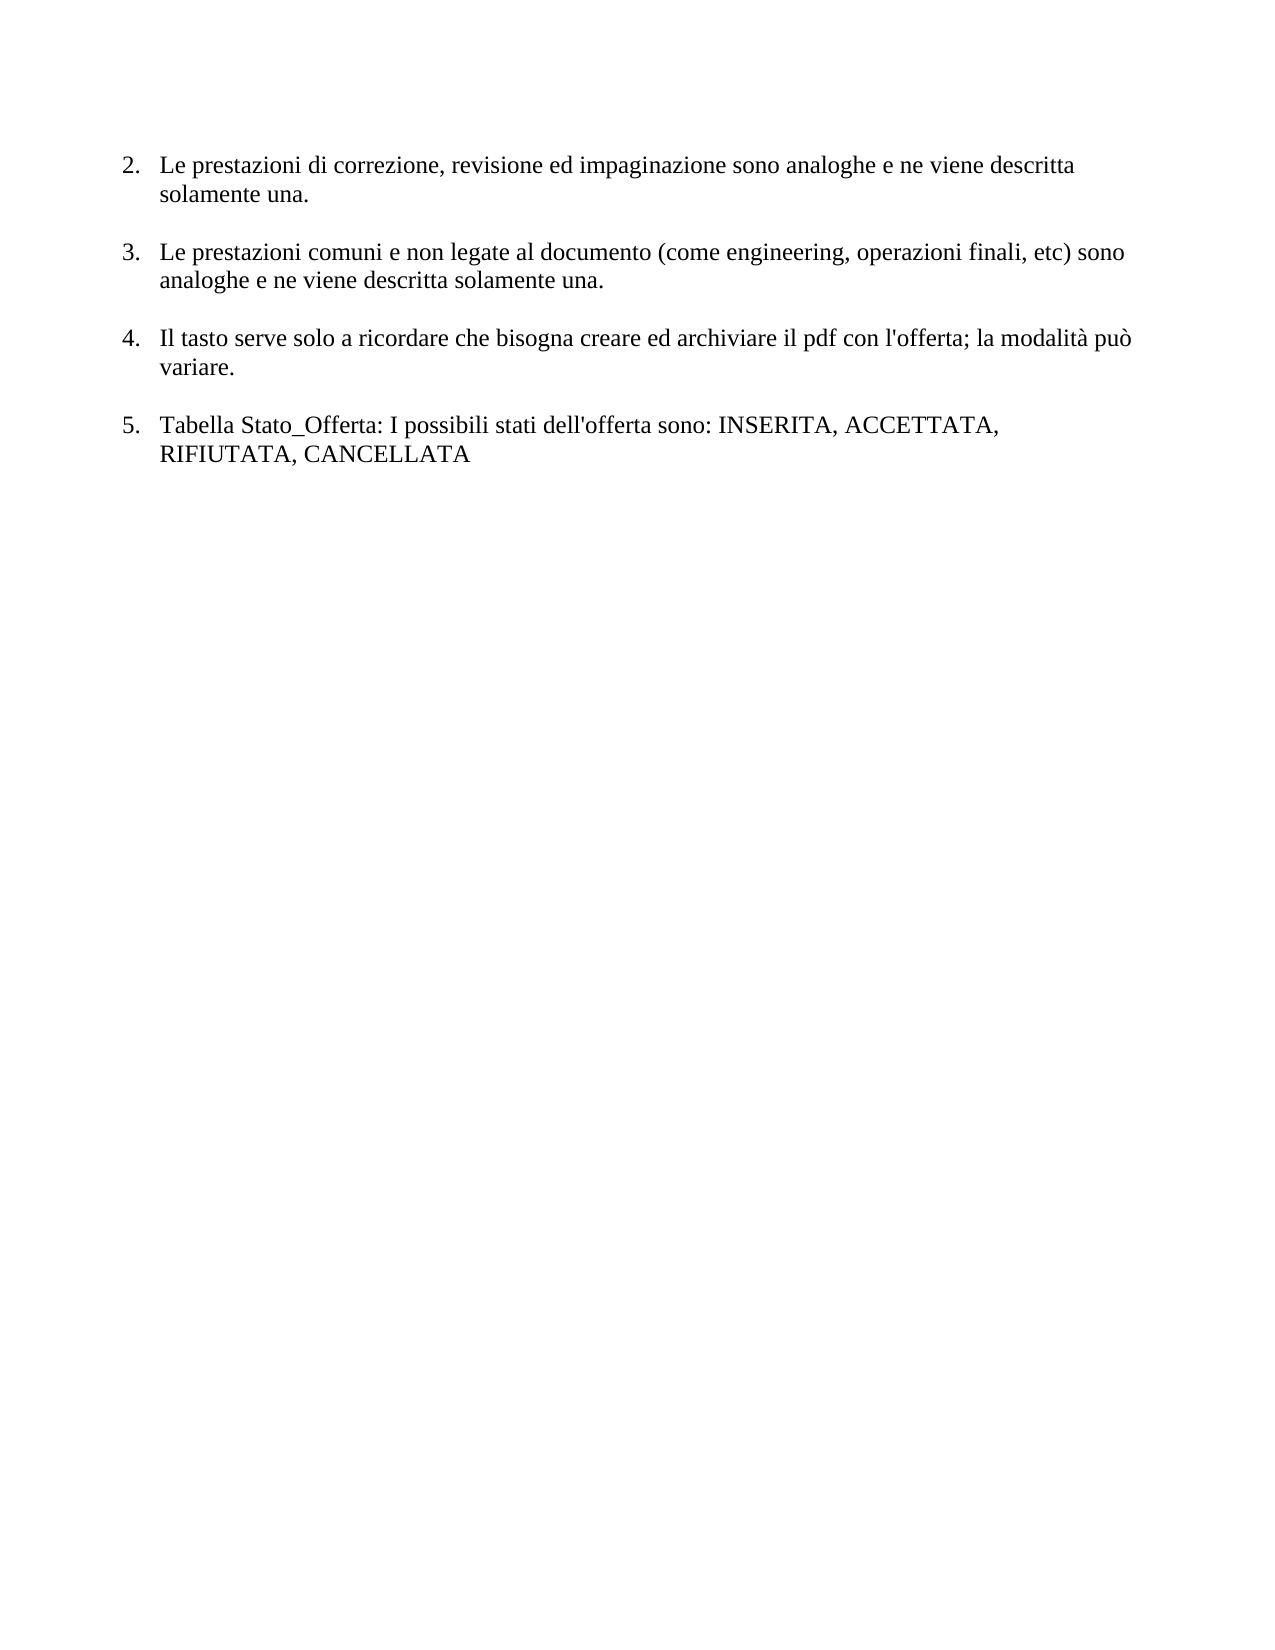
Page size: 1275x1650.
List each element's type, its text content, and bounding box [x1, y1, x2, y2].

list Tabella Stato_Offerta: I possibili stati dell'offerta sono: INSERITA, ACCETTATA, RIFIUTATA, CANCELLATA [122, 410, 1134, 467]
list Le prestazioni comuni e non legate al documento (come engineering, operazioni finali, etc) sono analoghe e ne viene descritta solamente una. [122, 237, 1134, 294]
list Le prestazioni di correzione, revisione ed impaginazione sono analoghe e ne viene descritta solamente una. [122, 150, 1134, 207]
list Il tasto serve solo a ricordare che bisogna creare ed archiviare il pdf con l'offerta; la modalità può variare. [122, 323, 1134, 381]
